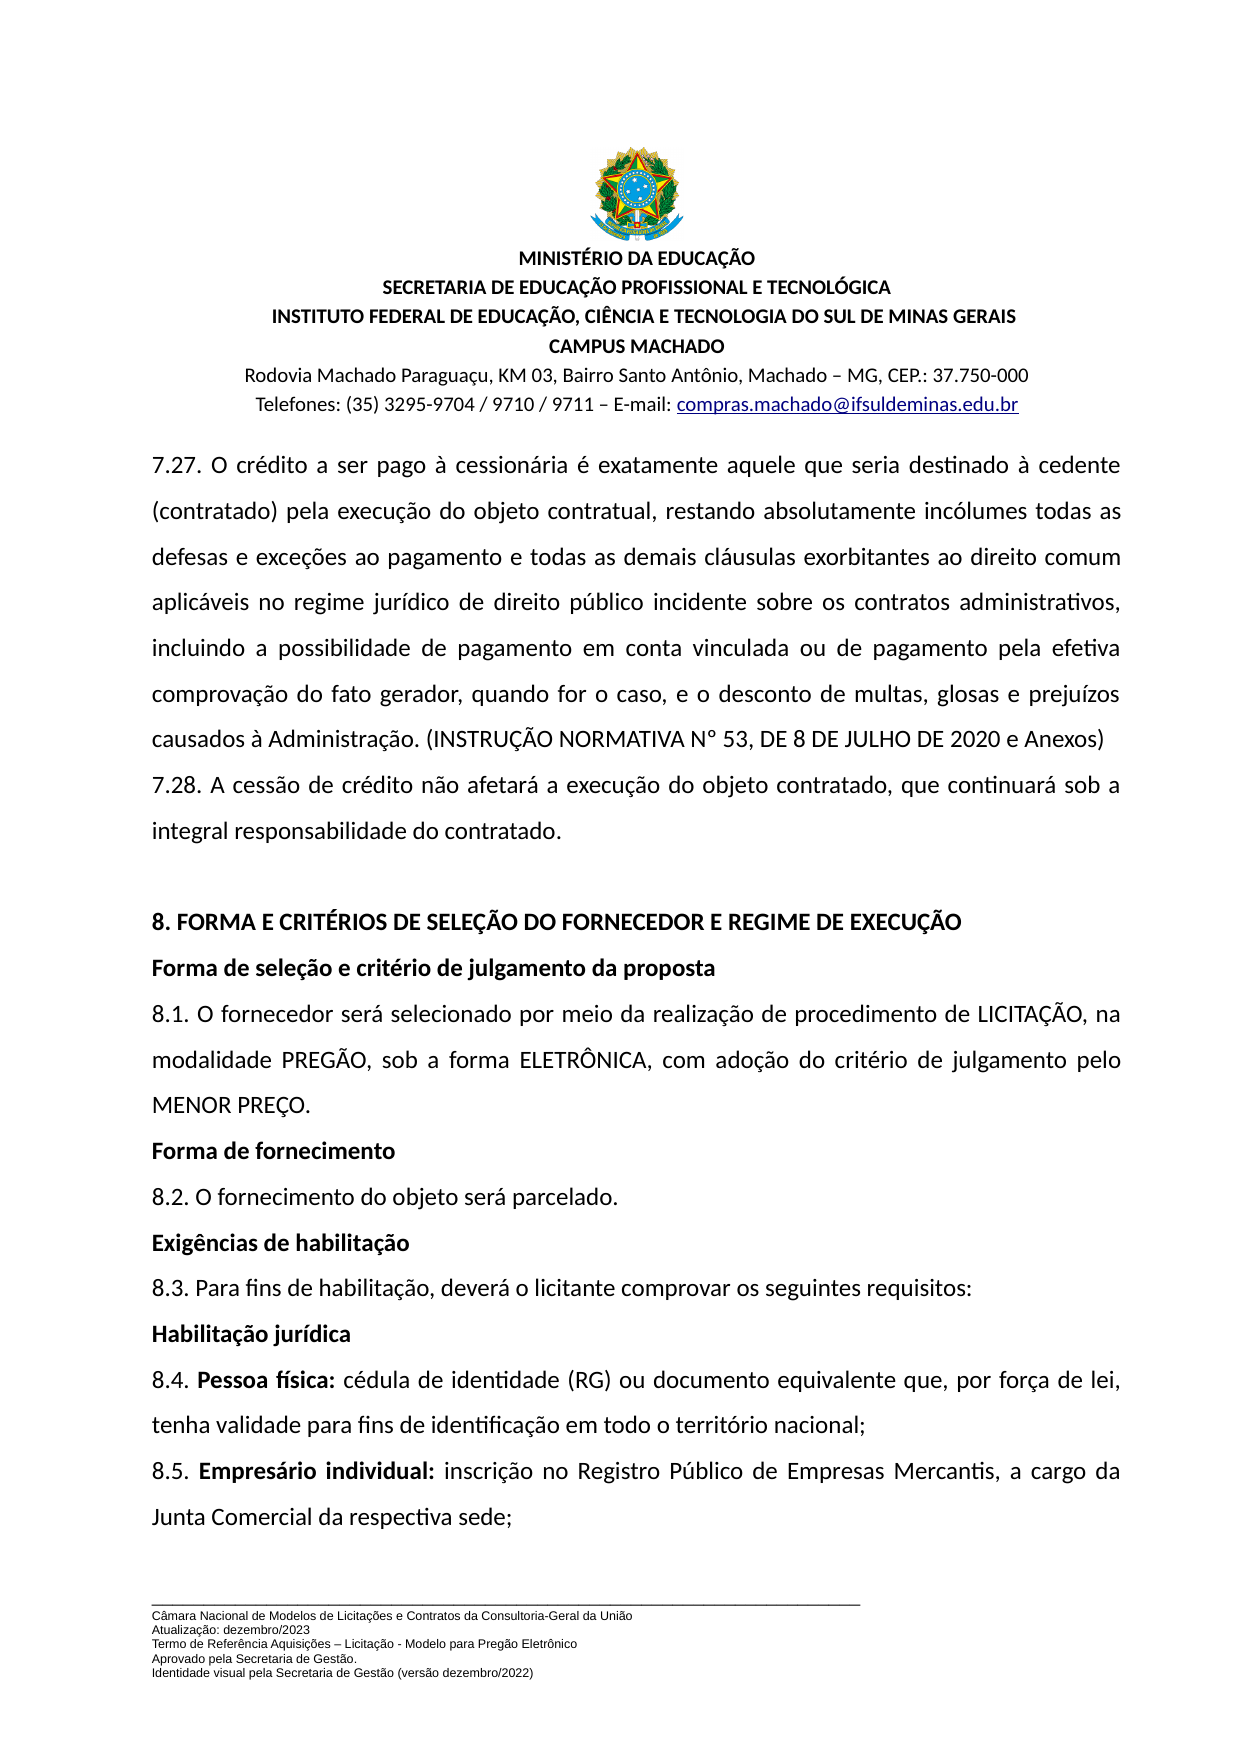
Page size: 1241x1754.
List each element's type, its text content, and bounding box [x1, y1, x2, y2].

text 8.1. O fornecedor será selecionado por meio da realização de procedimento de LICITAÇÃO, na modalidade PREGÃO, sob a forma ELETRÔNICA, com adoção do critério de julgamento pelo MENOR PREÇO. [152, 998, 1122, 1120]
picture [630, 236, 645, 241]
text 8.5. Empresário individual: inscrição no Registro Público de Empresas Mercantis, a cargo da Junta Comercial da respectiva sede; [152, 1455, 1122, 1532]
text Exigências de habilitação [152, 1227, 1122, 1257]
text 8. FORMA E CRITÉRIOS DE SELEÇÃO DO FORNECEDOR E REGIME DE EXECUÇÃO [152, 907, 1122, 937]
picture [652, 219, 684, 241]
text Forma de seleção e critério de julgamento da proposta [152, 952, 1122, 983]
text 8.3. Para fins de habilitação, deverá o licitante comprovar os seguintes requisitos: [152, 1272, 1122, 1303]
text 7.28. A cessão de crédito não afetará a execução do objeto contratado, que continuará sob a integral responsabilidade do contratado. [152, 769, 1122, 846]
picture [656, 223, 665, 228]
picture [590, 147, 684, 241]
text 8.2. O fornecimento do objeto será parcelado. [152, 1181, 1122, 1211]
text 7.27. O crédito a ser pago à cessionária é exatamente aquele que seria destinado à cedente (contratado) pela execução do objeto contratual, restando absolutamente incólumes todas as defesas e exceções ao pagamento e todas as demais cláusulas exorbitantes ao direito comum aplicáveis no regime jurídico de direito público incidente sobre os contratos administrativos, incluindo a possibilidade de pagamento em conta vinculada ou de pagamento pela efetiva comprovação do fato gerador, quando for o caso, e o desconto de multas, glosas e prejuízos causados à Administração. (INSTRUÇÃO NORMATIVA Nº 53, DE 8 DE JULHO DE 2020 e Anexos) [152, 449, 1122, 754]
text Habilitação jurídica [152, 1318, 1122, 1349]
text 8.4. Pessoa física: cédula de identidade (RG) ou documento equivalente que, por força de lei, tenha validade para fins de identificação em todo o território nacional; [152, 1364, 1122, 1440]
text Forma de fornecimento [152, 1135, 1122, 1166]
